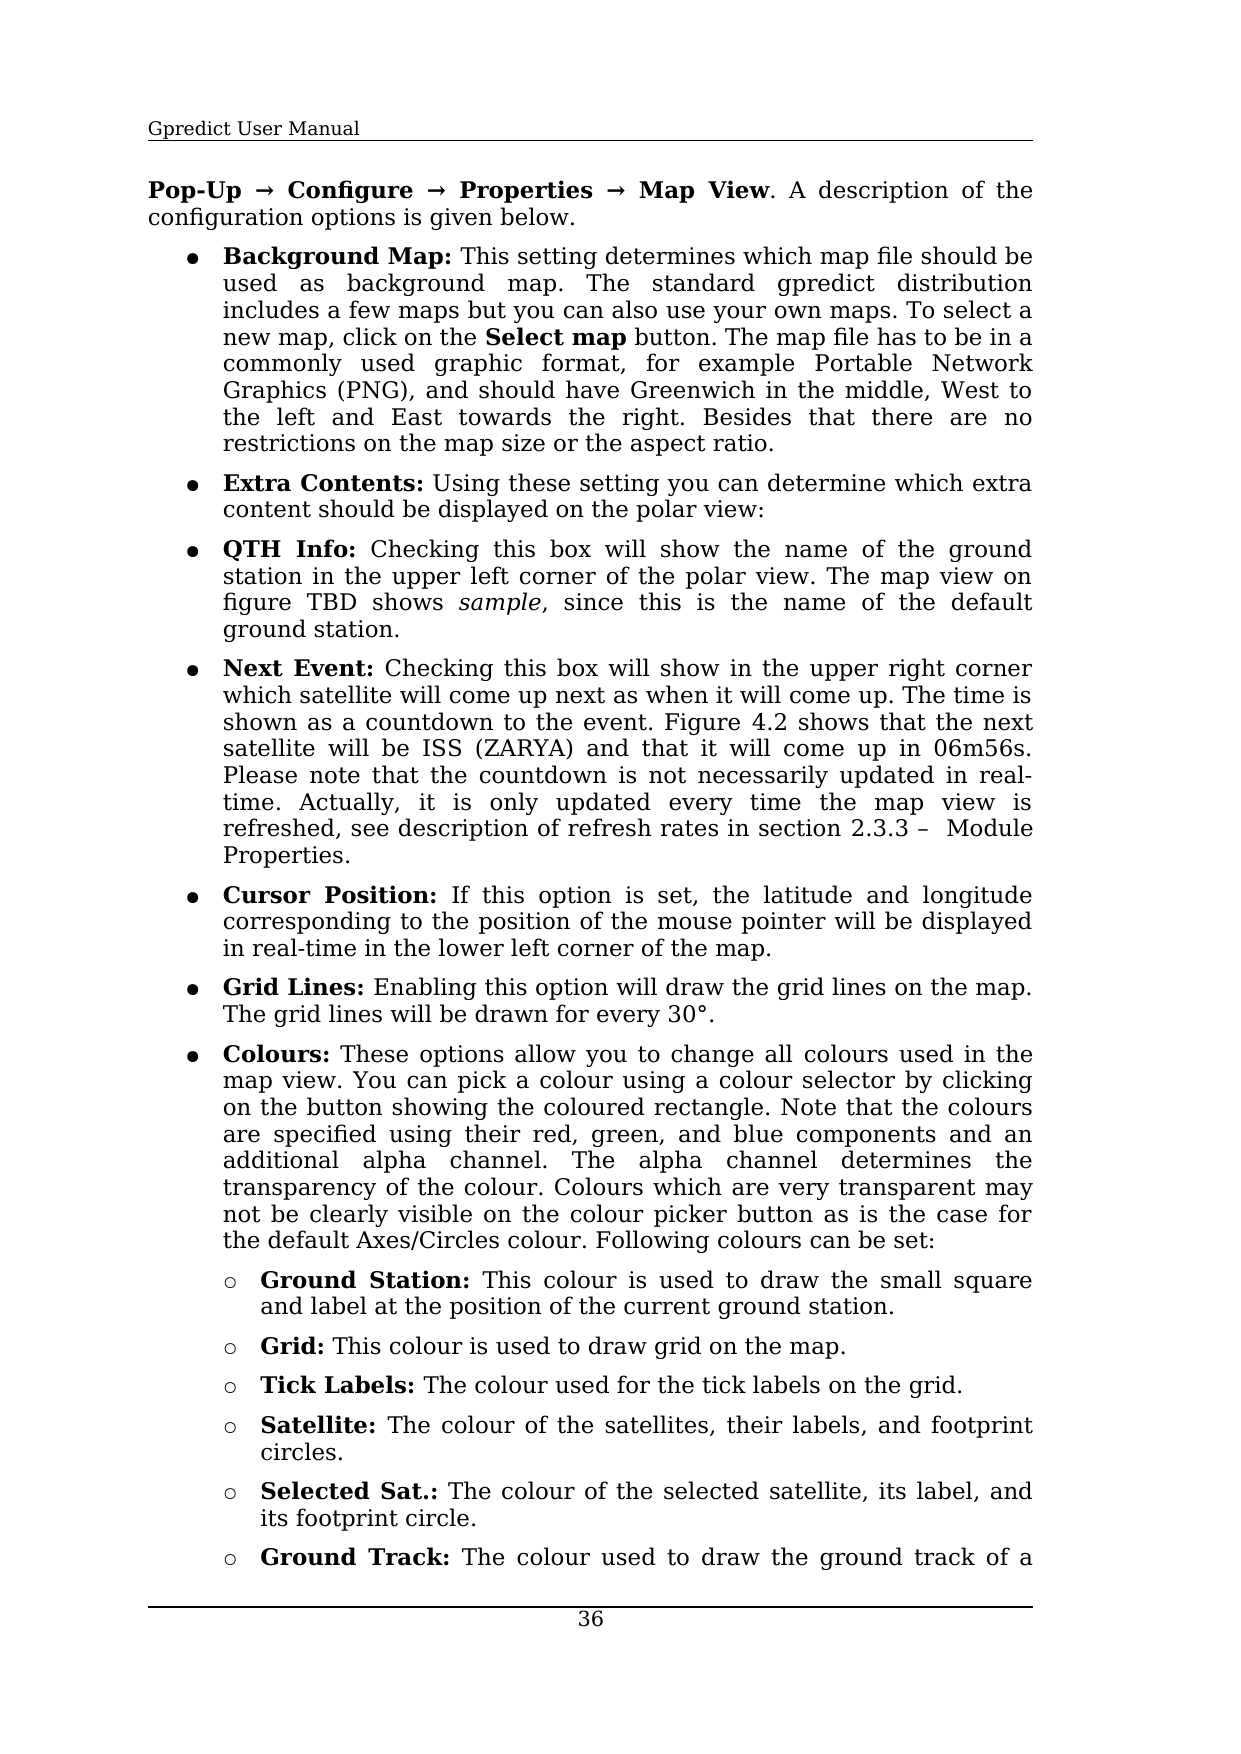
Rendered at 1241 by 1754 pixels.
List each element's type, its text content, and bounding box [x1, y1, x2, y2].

list Grid Lines: Enabling this option will draw the grid lines on the map. The grid lines will be drawn for every 30°. [185, 974, 1033, 1028]
list Selected Sat.: The colour of the selected satellite, its label, and its footprint circle. [223, 1478, 1033, 1531]
list Satellite: The colour of the satellites, their labels, and footprint circles. [223, 1412, 1033, 1465]
list Tick Labels: The colour used for the tick labels on the grid. [223, 1372, 1033, 1399]
list Ground Station: This colour is used to draw the small square and label at the position of the current ground station. [223, 1267, 1033, 1320]
list Cursor Position: If this option is set, the latitude and longitude corresponding to the position of the mouse pointer will be displayed in real-time in the lower left corner of the map. [185, 881, 1033, 962]
list Colours: These options allow you to change all colours used in the map view. You can pick a colour using a colour selector by clicking on the button showing the coloured rectangle. Note that the colours are specified using their red, green, and blue components and an additional alpha channel. The alpha channel determines the transparency of the colour. Colours which are very transparent may not be clearly visible on the colour picker button as is the case for the default Axes/Circles colour. Following colours can be set: [185, 1040, 1033, 1254]
list Background Map: This setting determines which map file should be used as background map. The standard gpredict distribution includes a few maps but you can also use your own maps. To select a new map, click on the Select map button. The map file has to be in a commonly used graphic format, for example Portable Network Graphics (PNG), and should have Greenwich in the middle, West to the left and East towards the right. Besides that there are no restrictions on the map size or the aspect ratio. [185, 243, 1033, 457]
list Next Event: Checking this box will show in the upper right corner which satellite will come up next as when it will come up. The time is shown as a countdown to the event. Figure 4.2 shows that the next satellite will be ISS (ZARYA) and that it will come up in 06m56s. Please note that the countdown is not necessarily updated in real-time. Actually, it is only updated every time the map view is refreshed, see description of refresh rates in section 2.3.3 – Module Properties. [185, 655, 1033, 869]
list Grid: This colour is used to draw grid on the map. [223, 1333, 1033, 1360]
list Extra Contents: Using these setting you can determine which extra content should be displayed on the polar view: [185, 470, 1033, 523]
text Pop-Up → Configure → Properties → Map View. A description of the configuration options is given below. [148, 177, 1033, 231]
list QTH Info: Checking this box will show the name of the ground station in the upper left corner of the polar view. The map view on figure TBD shows sample, since this is the name of the default ground station. [185, 536, 1033, 643]
list Ground Track: The colour used to draw the ground track of a [223, 1544, 1033, 1571]
